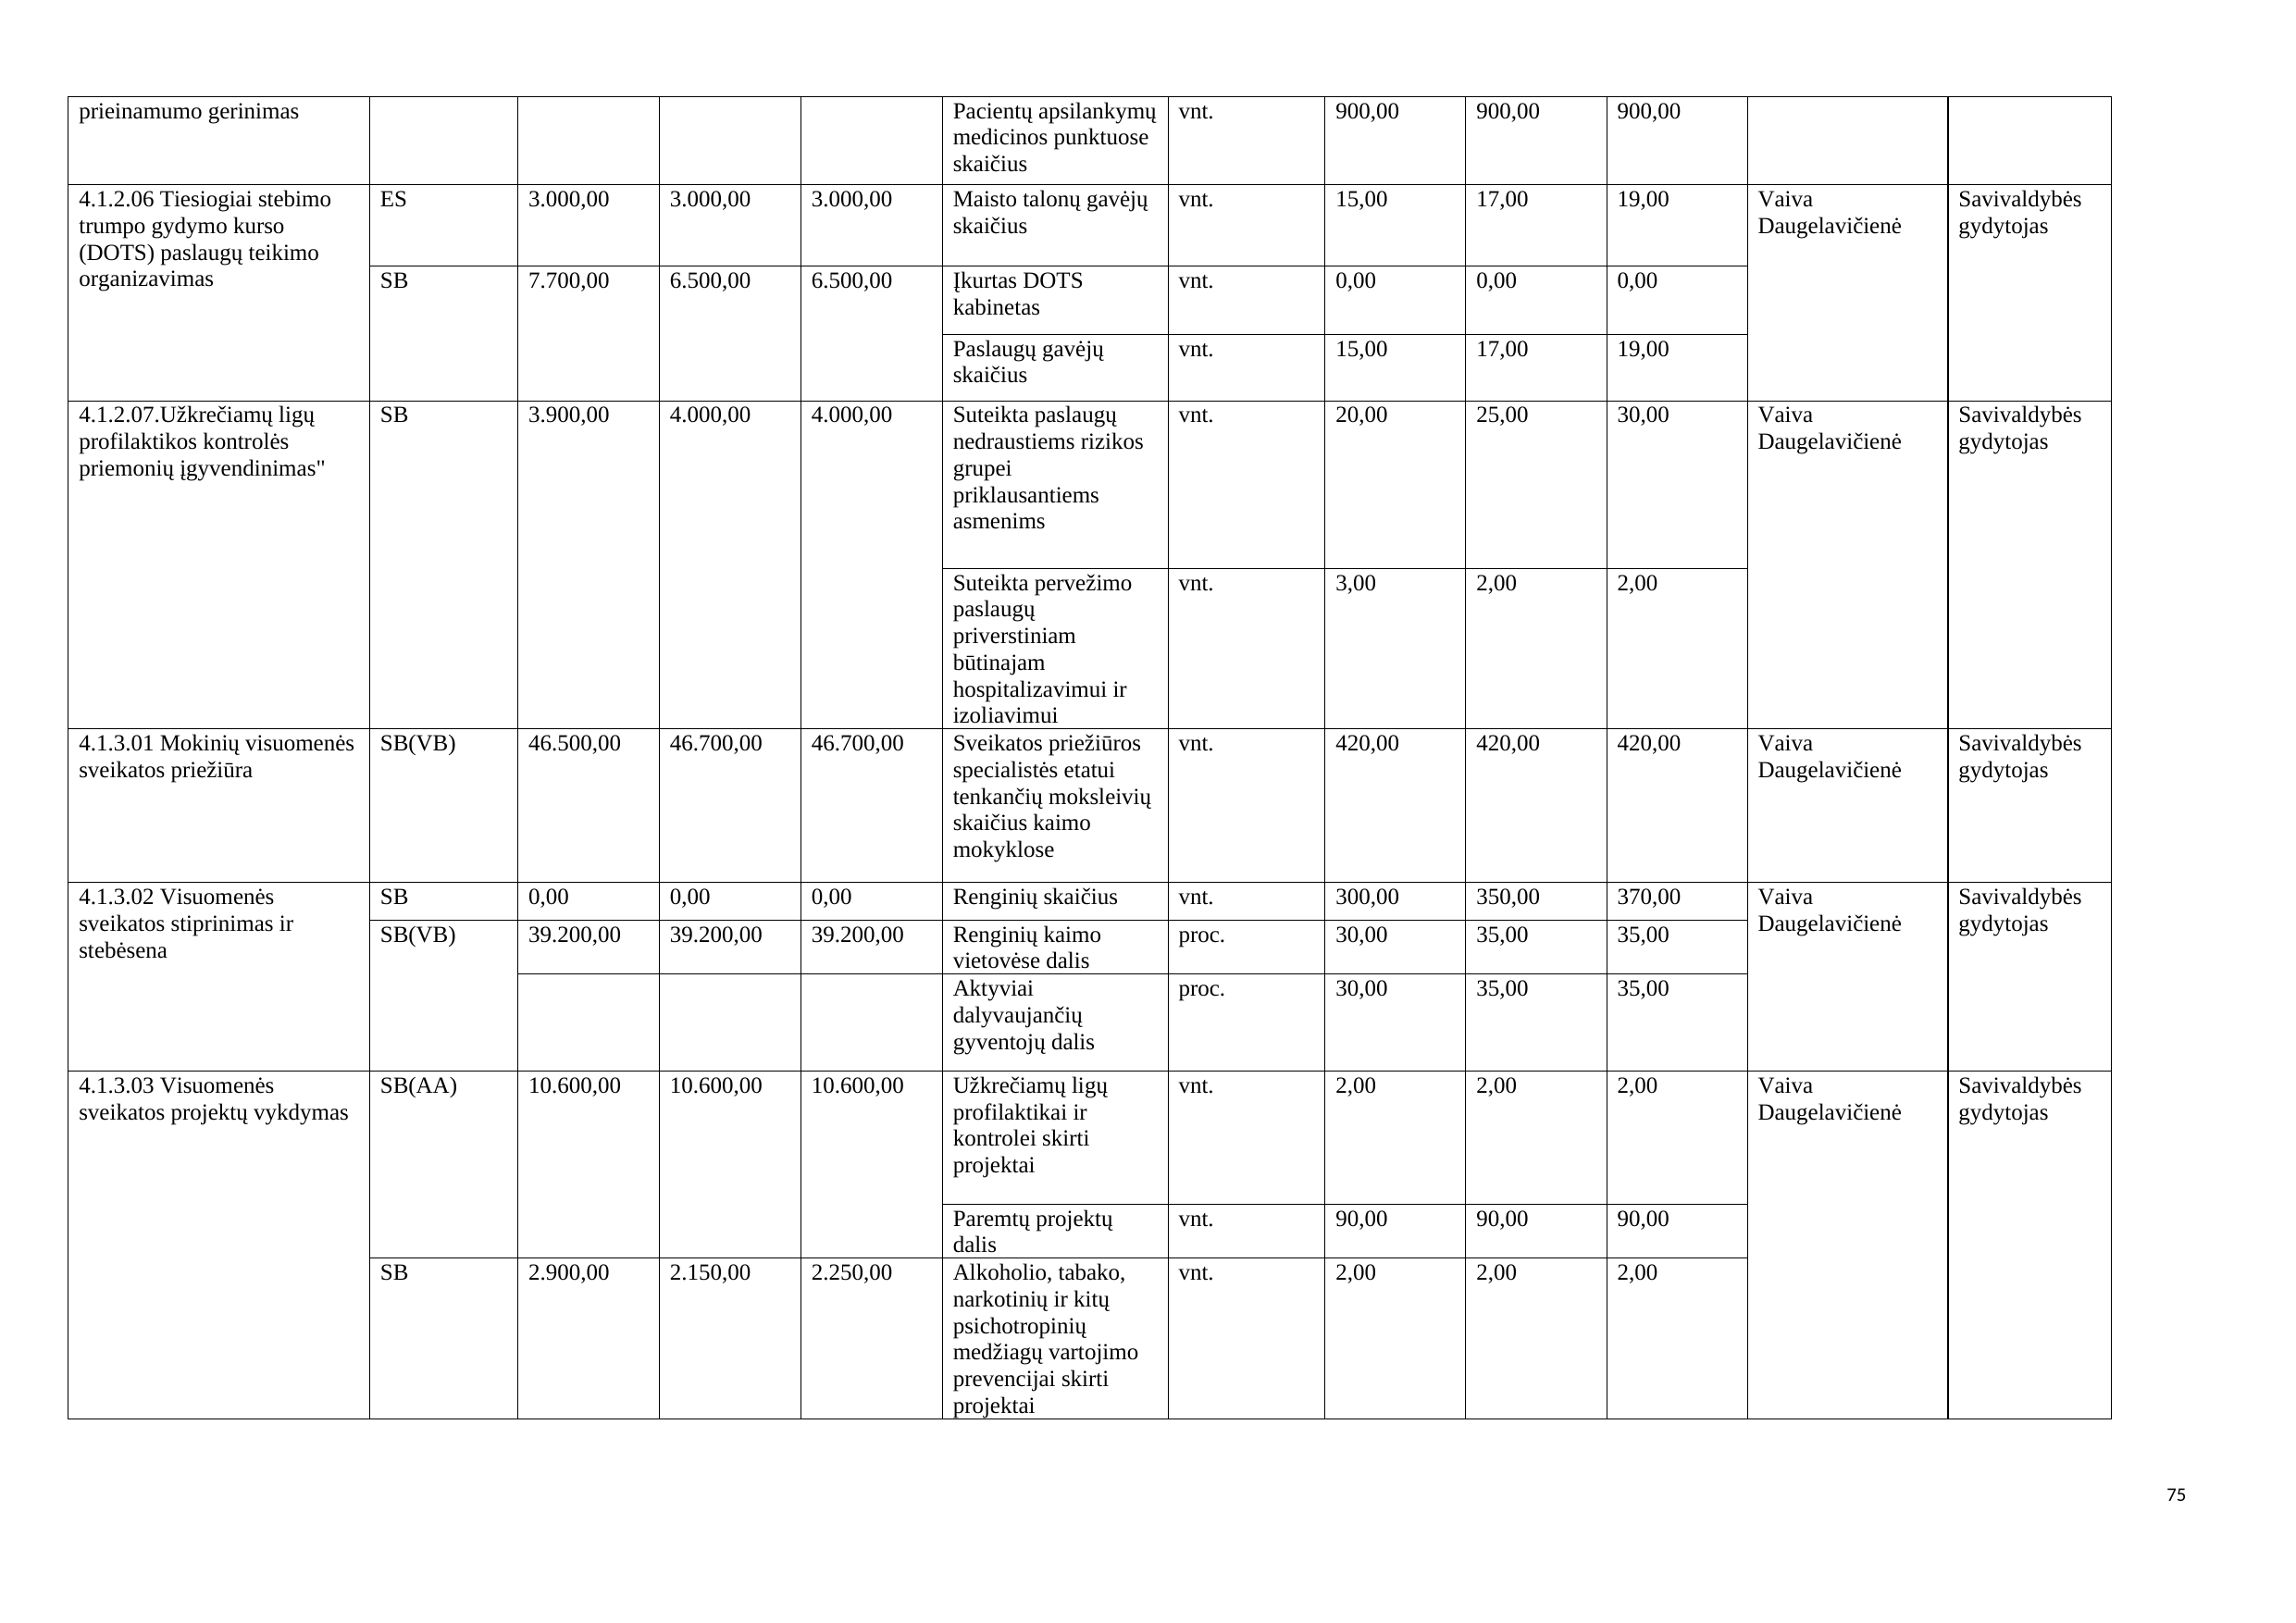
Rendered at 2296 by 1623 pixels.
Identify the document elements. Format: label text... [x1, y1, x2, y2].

table_cell vnt. [1169, 97, 1324, 184]
table_cell [801, 97, 942, 184]
table_cell 4.1.3.02 Visuomenės sveikatos stiprinimas ir stebėsena [68, 883, 369, 1071]
table_cell 10.600,00 [801, 1072, 942, 1258]
table_cell 900,00 [1607, 97, 1747, 184]
table_cell Renginių skaičius [943, 883, 1168, 920]
table_cell 15,00 [1325, 335, 1465, 400]
table_cell 2,00 [1607, 1072, 1747, 1204]
table_cell Savivaldybės gydytojas [1949, 402, 2111, 728]
table_cell 35,00 [1466, 974, 1607, 1071]
table_cell Vaiva Daugelavičienė [1748, 1072, 1947, 1419]
table_cell 10.600,00 [660, 1072, 800, 1258]
table_cell Pacientų apsilankymų medicinos punktuose skaičius [943, 97, 1168, 184]
table_cell Paslaugų gavėjų skaičius [943, 335, 1168, 400]
table_cell 3.000,00 [518, 185, 659, 266]
table_cell 0,00 [801, 883, 942, 920]
table_cell 0,00 [660, 883, 800, 920]
table_cell Savivaldybės gydytojas [1949, 1072, 2111, 1419]
table_cell 3.900,00 [518, 402, 659, 728]
table_cell SB(VB) [370, 921, 517, 1071]
table_cell 30,00 [1607, 402, 1747, 568]
table_cell 0,00 [1607, 266, 1747, 334]
table_cell 4.1.2.06 Tiesiogiai stebimo trumpo gydymo kurso (DOTS) paslaugų teikimo organizavimas [68, 185, 369, 400]
table_cell vnt. [1169, 729, 1324, 882]
table_cell vnt. [1169, 266, 1324, 334]
table_cell 300,00 [1325, 883, 1465, 920]
table_cell proc. [1169, 974, 1324, 1071]
table_cell 20,00 [1325, 402, 1465, 568]
table_cell vnt. [1169, 402, 1324, 568]
table_cell vnt. [1169, 569, 1324, 728]
table_cell vnt. [1169, 1205, 1324, 1258]
table_cell Suteikta pervežimo paslaugų priverstiniam būtinajam hospitalizavimui ir izoliavimui [943, 569, 1168, 728]
table_cell vnt. [1169, 185, 1324, 266]
table_cell 2,00 [1466, 569, 1607, 728]
table_cell prieinamumo gerinimas [68, 97, 369, 184]
table_cell 900,00 [1325, 97, 1465, 184]
table_cell 46.500,00 [518, 729, 659, 882]
table_cell [660, 974, 800, 1071]
table_cell 3.000,00 [660, 185, 800, 266]
table_cell proc. [1169, 921, 1324, 973]
table_cell 420,00 [1607, 729, 1747, 882]
table_cell [518, 974, 659, 1071]
table_cell Vaiva Daugelavičienė [1748, 185, 1947, 400]
table_cell 370,00 [1607, 883, 1747, 920]
table_cell 7.700,00 [518, 266, 659, 400]
table_cell 46.700,00 [660, 729, 800, 882]
table_cell 35,00 [1466, 921, 1607, 973]
table_cell Užkrečiamų ligų profilaktikai ir kontrolei skirti projektai [943, 1072, 1168, 1204]
table_cell 2,00 [1325, 1072, 1465, 1204]
table_cell 30,00 [1325, 974, 1465, 1071]
table_cell 90,00 [1325, 1205, 1465, 1258]
table_cell SB(AA) [370, 1072, 517, 1258]
table_cell 17,00 [1466, 335, 1607, 400]
table_cell 0,00 [1466, 266, 1607, 334]
table_cell [518, 97, 659, 184]
table_cell 2,00 [1466, 1258, 1607, 1419]
table_cell Savivaldybės gydytojas [1949, 185, 2111, 400]
table_cell [1949, 97, 2111, 184]
table_cell 35,00 [1607, 974, 1747, 1071]
table_cell 39.200,00 [801, 921, 942, 973]
table_cell 30,00 [1325, 921, 1465, 973]
table_cell SB [370, 402, 517, 728]
table_cell Vaiva Daugelavičienė [1748, 883, 1947, 1071]
table_cell 90,00 [1607, 1205, 1747, 1258]
table_cell 4.1.2.07.Užkrečiamų ligų profilaktikos kontrolės priemonių įgyvendinimas" [68, 402, 369, 728]
table_cell 39.200,00 [518, 921, 659, 973]
table_cell Alkoholio, tabako, narkotinių ir kitų psichotropinių medžiagų vartojimo prevencijai skirti projektai [943, 1258, 1168, 1419]
table_cell 35,00 [1607, 921, 1747, 973]
table_cell Vaiva Daugelavičienė [1748, 729, 1947, 882]
table_cell 0,00 [1325, 266, 1465, 334]
table_cell 39.200,00 [660, 921, 800, 973]
table_cell 19,00 [1607, 335, 1747, 400]
table_cell 4.000,00 [660, 402, 800, 728]
table_cell 6.500,00 [801, 266, 942, 400]
table_cell vnt. [1169, 335, 1324, 400]
table_cell Savivaldybės gydytojas [1949, 729, 2111, 882]
table_cell Maisto talonų gavėjų skaičius [943, 185, 1168, 266]
table_cell 2,00 [1607, 569, 1747, 728]
table_cell 15,00 [1325, 185, 1465, 266]
table_cell vnt. [1169, 1258, 1324, 1419]
table_cell 4.000,00 [801, 402, 942, 728]
table_cell 17,00 [1466, 185, 1607, 266]
table_cell [660, 97, 800, 184]
table_cell 6.500,00 [660, 266, 800, 400]
table_cell 350,00 [1466, 883, 1607, 920]
table_cell 4.1.3.03 Visuomenės sveikatos projektų vykdymas [68, 1072, 369, 1419]
table_cell Sveikatos priežiūros specialistės etatui tenkančių moksleivių skaičius kaimo mokyklose [943, 729, 1168, 882]
table_cell Savivaldybės gydytojas [1949, 883, 2111, 1071]
table_cell 900,00 [1466, 97, 1607, 184]
table_cell 25,00 [1466, 402, 1607, 568]
table_cell 0,00 [518, 883, 659, 920]
table_cell 10.600,00 [518, 1072, 659, 1258]
table_cell vnt. [1169, 883, 1324, 920]
table_cell SB [370, 1258, 517, 1419]
table_cell 46.700,00 [801, 729, 942, 882]
table_cell 420,00 [1325, 729, 1465, 882]
table_cell Suteikta paslaugų nedraustiems rizikos grupei priklausantiems asmenims [943, 402, 1168, 568]
table_cell SB [370, 883, 517, 920]
table_cell 4.1.3.01 Mokinių visuomenės sveikatos priežiūra [68, 729, 369, 882]
table_cell 2,00 [1466, 1072, 1607, 1204]
table_cell 2,00 [1607, 1258, 1747, 1419]
table_cell vnt. [1169, 1072, 1324, 1204]
table_cell Vaiva Daugelavičienė [1748, 402, 1947, 728]
table_cell 2.900,00 [518, 1258, 659, 1419]
table_cell Renginių kaimo vietovėse dalis [943, 921, 1168, 973]
table_cell 3,00 [1325, 569, 1465, 728]
table_cell 90,00 [1466, 1205, 1607, 1258]
table_cell ES [370, 185, 517, 266]
table_cell 2.250,00 [801, 1258, 942, 1419]
table_cell [801, 974, 942, 1071]
table_cell 2.150,00 [660, 1258, 800, 1419]
table_cell 420,00 [1466, 729, 1607, 882]
table_cell [370, 97, 517, 184]
table_cell SB [370, 266, 517, 400]
table_cell Įkurtas DOTS kabinetas [943, 266, 1168, 334]
table_cell SB(VB) [370, 729, 517, 882]
table_cell 3.000,00 [801, 185, 942, 266]
table_cell Aktyviai dalyvaujančių gyventojų dalis [943, 974, 1168, 1071]
table_cell [1748, 97, 1947, 184]
table_cell Paremtų projektų dalis [943, 1205, 1168, 1258]
table_cell 19,00 [1607, 185, 1747, 266]
table_cell 2,00 [1325, 1258, 1465, 1419]
